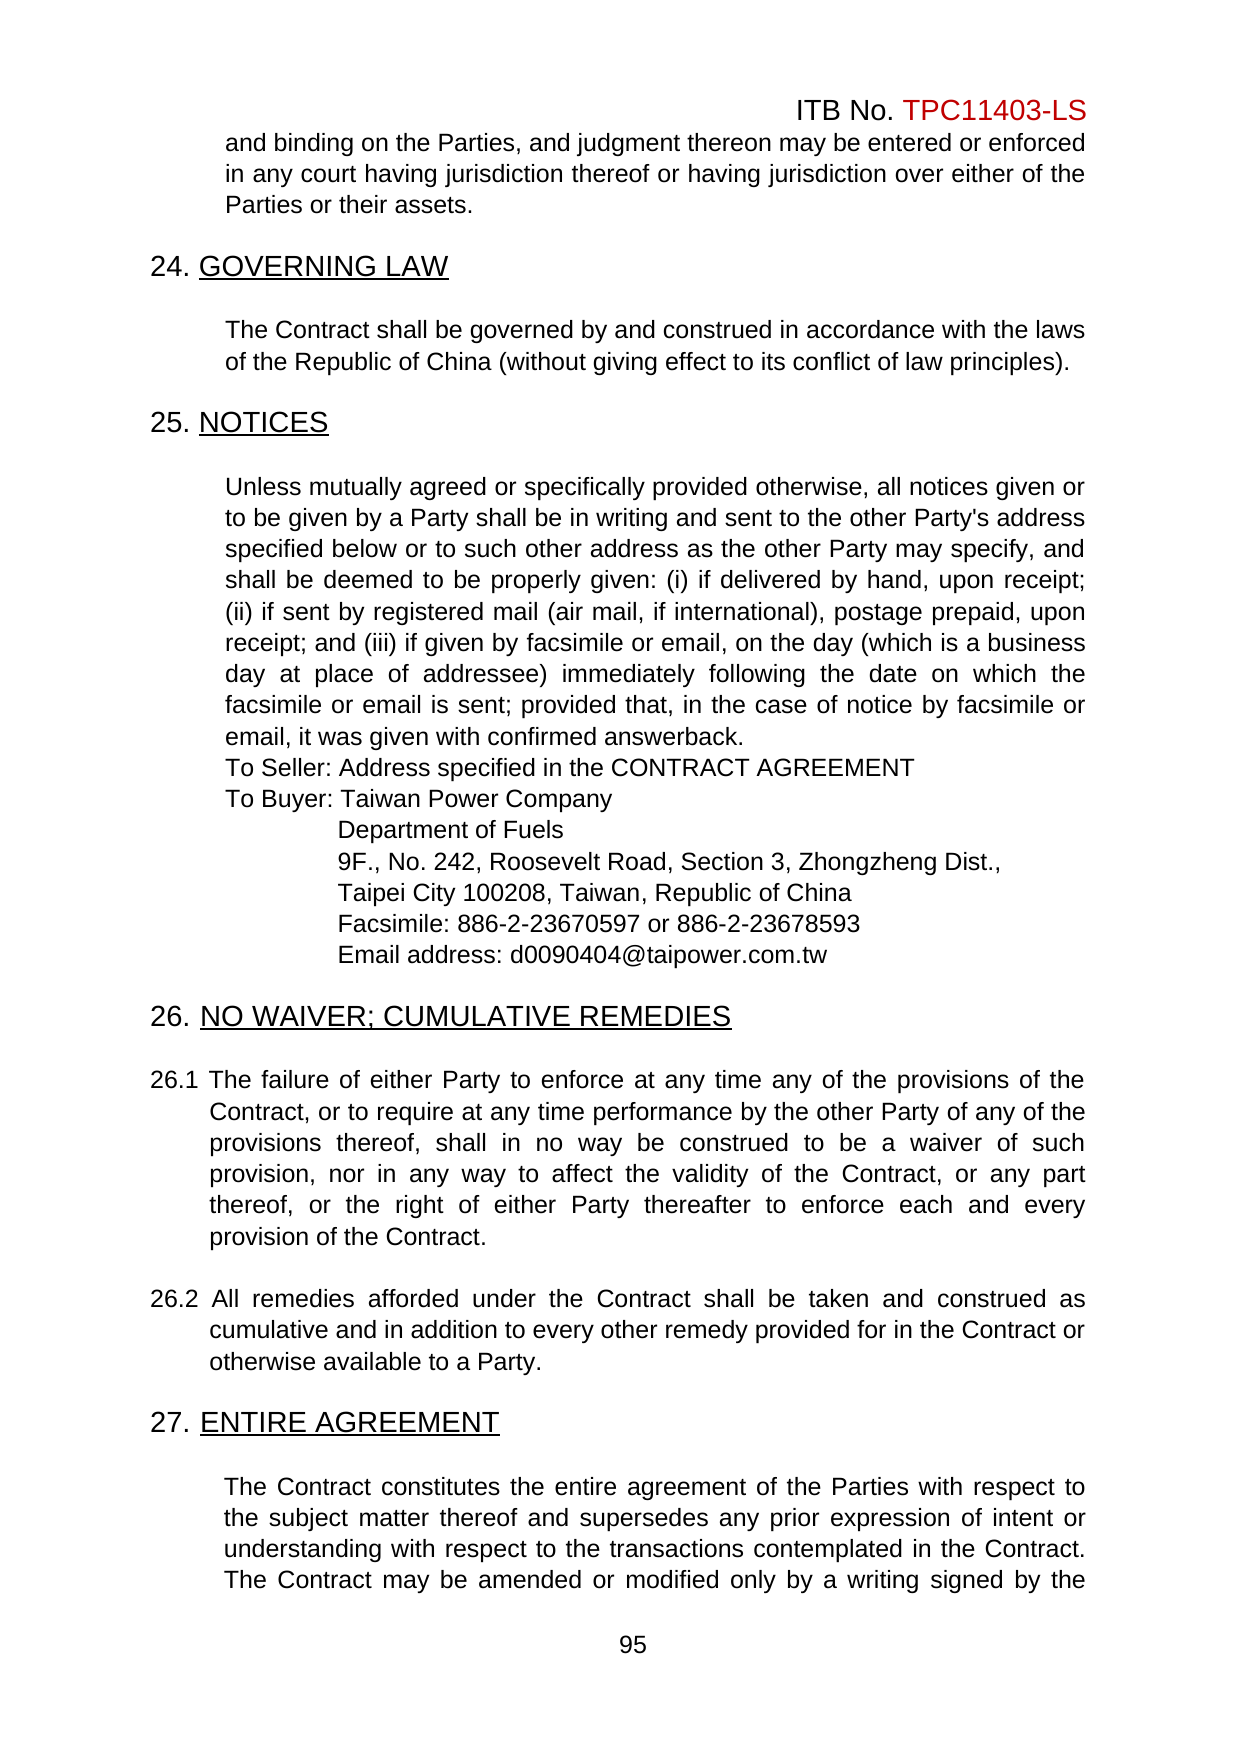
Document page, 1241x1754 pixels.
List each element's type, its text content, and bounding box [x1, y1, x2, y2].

text 26. NO WAIVER; CUMULATIVE REMEDIES [150, 1001, 1192, 1032]
text The Contract constitutes the entire agreement of the Parties with respect to the subject matter thereof and supersedes any prior expression of intent or understanding with respect to the transactions contemplated in the Contract. The Contract may be amended or modified only by a writing signed by the [224, 1470, 1087, 1595]
text 26.2 All remedies afforded under the Contract shall be taken and construed as cumulative and in addition to every other remedy provided for in the Contract or otherwise available to a Party. [150, 1282, 1087, 1376]
text The Contract shall be governed by and construed in accordance with the laws of the Republic of China (without giving effect to its conflict of law principles). [225, 314, 1087, 376]
text 27. ENTIRE AGREEMENT [150, 1407, 1192, 1439]
text 25. NOTICES [150, 407, 1087, 439]
text Facsimile: 886-2-23670597 or 886-2-23678593 [150, 907, 1087, 939]
text Unless mutually agreed or specifically provided otherwise, all notices given or to be given by a Party shall be in writing and sent to the other Party's address specified below or to such other address as the other Party may specify, and shall be deemed to be properly given: (i) if delivered by hand, upon receipt; (ii) if sent by registered mail (air mail, if international), postage prepaid, upon receipt; and (iii) if given by facsimile or email, on the day (which is a business day at place of addressee) immediately following the date on which the facsimile or email is sent; provided that, in the case of notice by facsimile or email, it was given with confirmed answerback. [225, 470, 1087, 751]
text Taipei City 100208, Taiwan, Republic of China [150, 876, 1087, 907]
text and binding on the Parties, and judgment thereon may be entered or enforced in any court having jurisdiction thereof or having jurisdiction over either of the Parties or their assets. [225, 126, 1087, 220]
text Department of Fuels [150, 814, 1087, 845]
text 26.1 The failure of either Party to enforce at any time any of the provisions of the Contract, or to require at any time performance by the other Party of any of the provisions thereof, shall in no way be construed to be a waiver of such provision, nor in any way to affect the validity of the Contract, or any part thereof, or the right of either Party thereafter to enforce each and every provision of the Contract. [150, 1064, 1087, 1251]
text Email address: d0090404@taipower.com.tw [150, 939, 1087, 970]
text To Buyer: Taiwan Power Company [150, 782, 1087, 814]
text 24. GOVERNING LAW [150, 251, 1192, 282]
text To Seller: Address specified in the CONTRACT AGREEMENT [150, 751, 1087, 782]
text 9F., No. 242, Roosevelt Road, Section 3, Zhongzheng Dist., [150, 845, 1087, 876]
